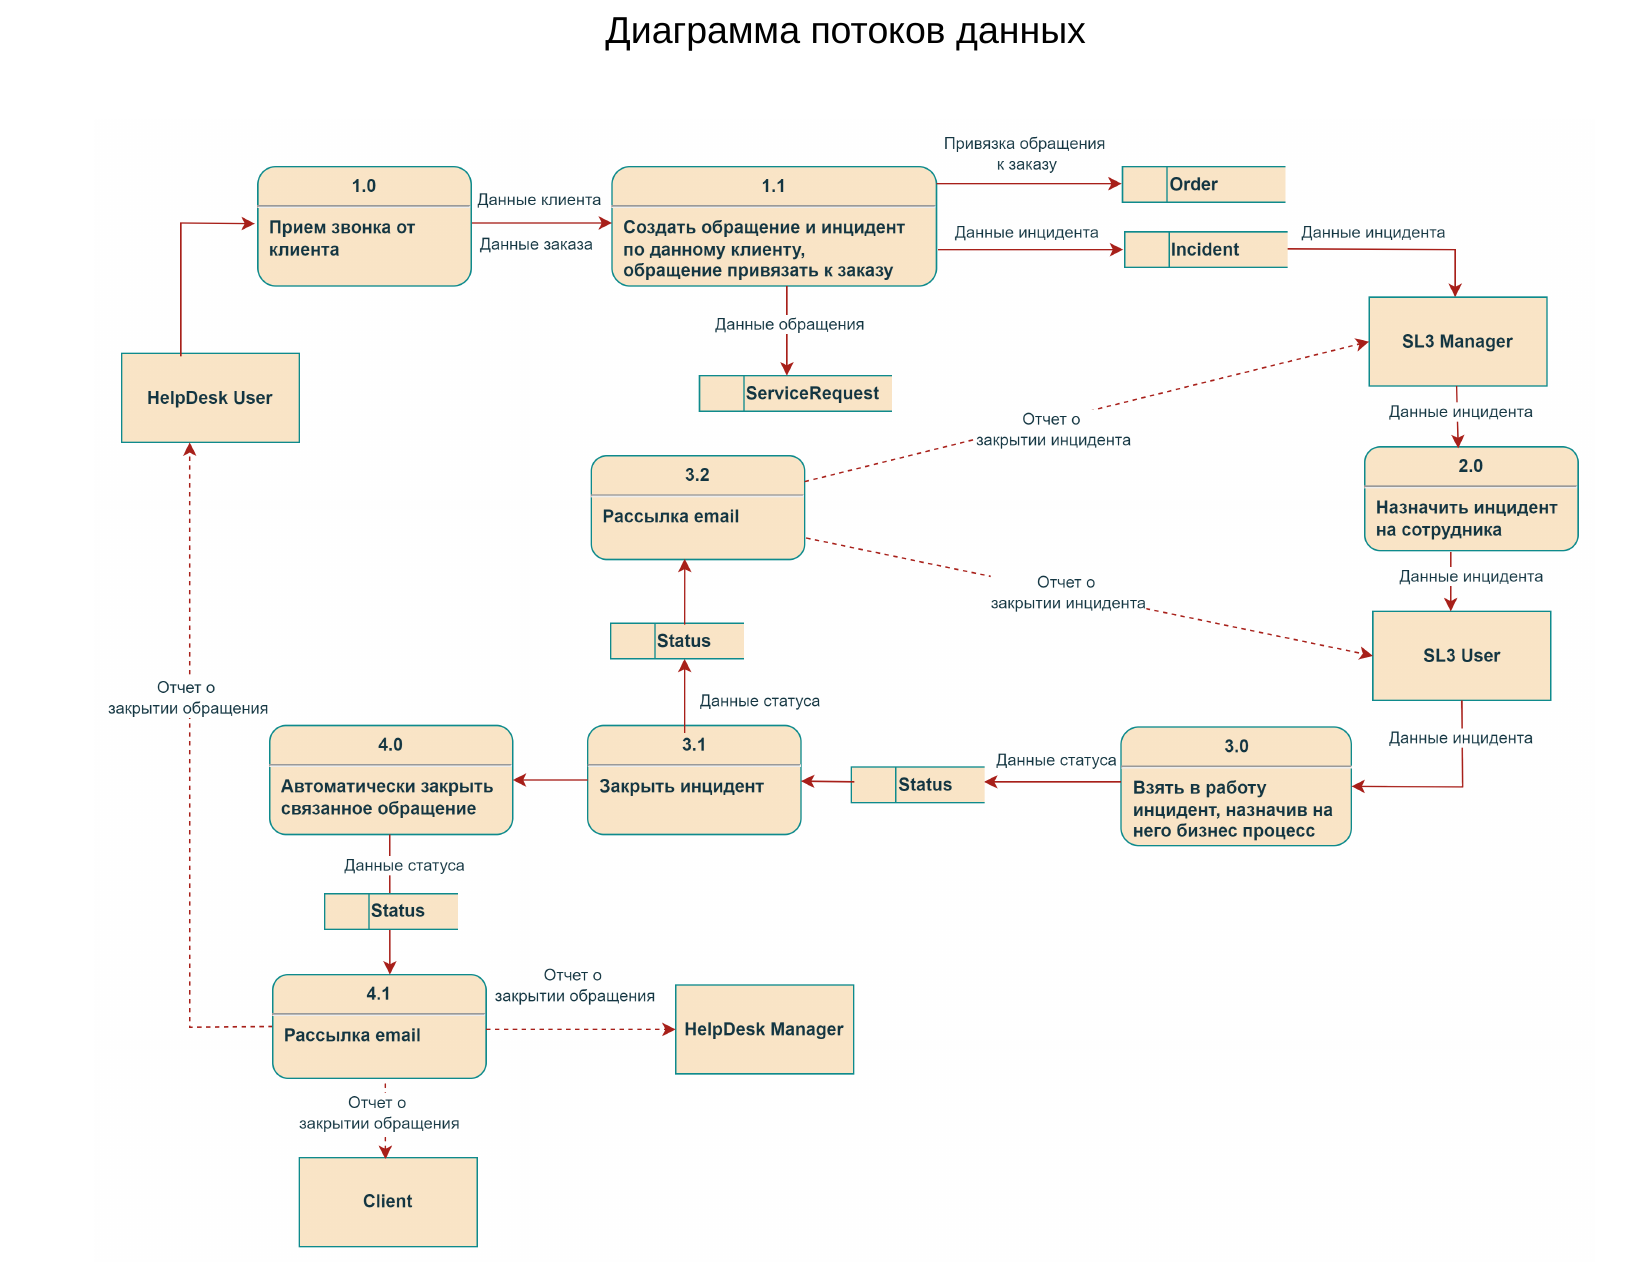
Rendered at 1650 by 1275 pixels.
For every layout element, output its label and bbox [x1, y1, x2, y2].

picture [94, 119, 1595, 1262]
text_box [590, 2, 1447, 60]
